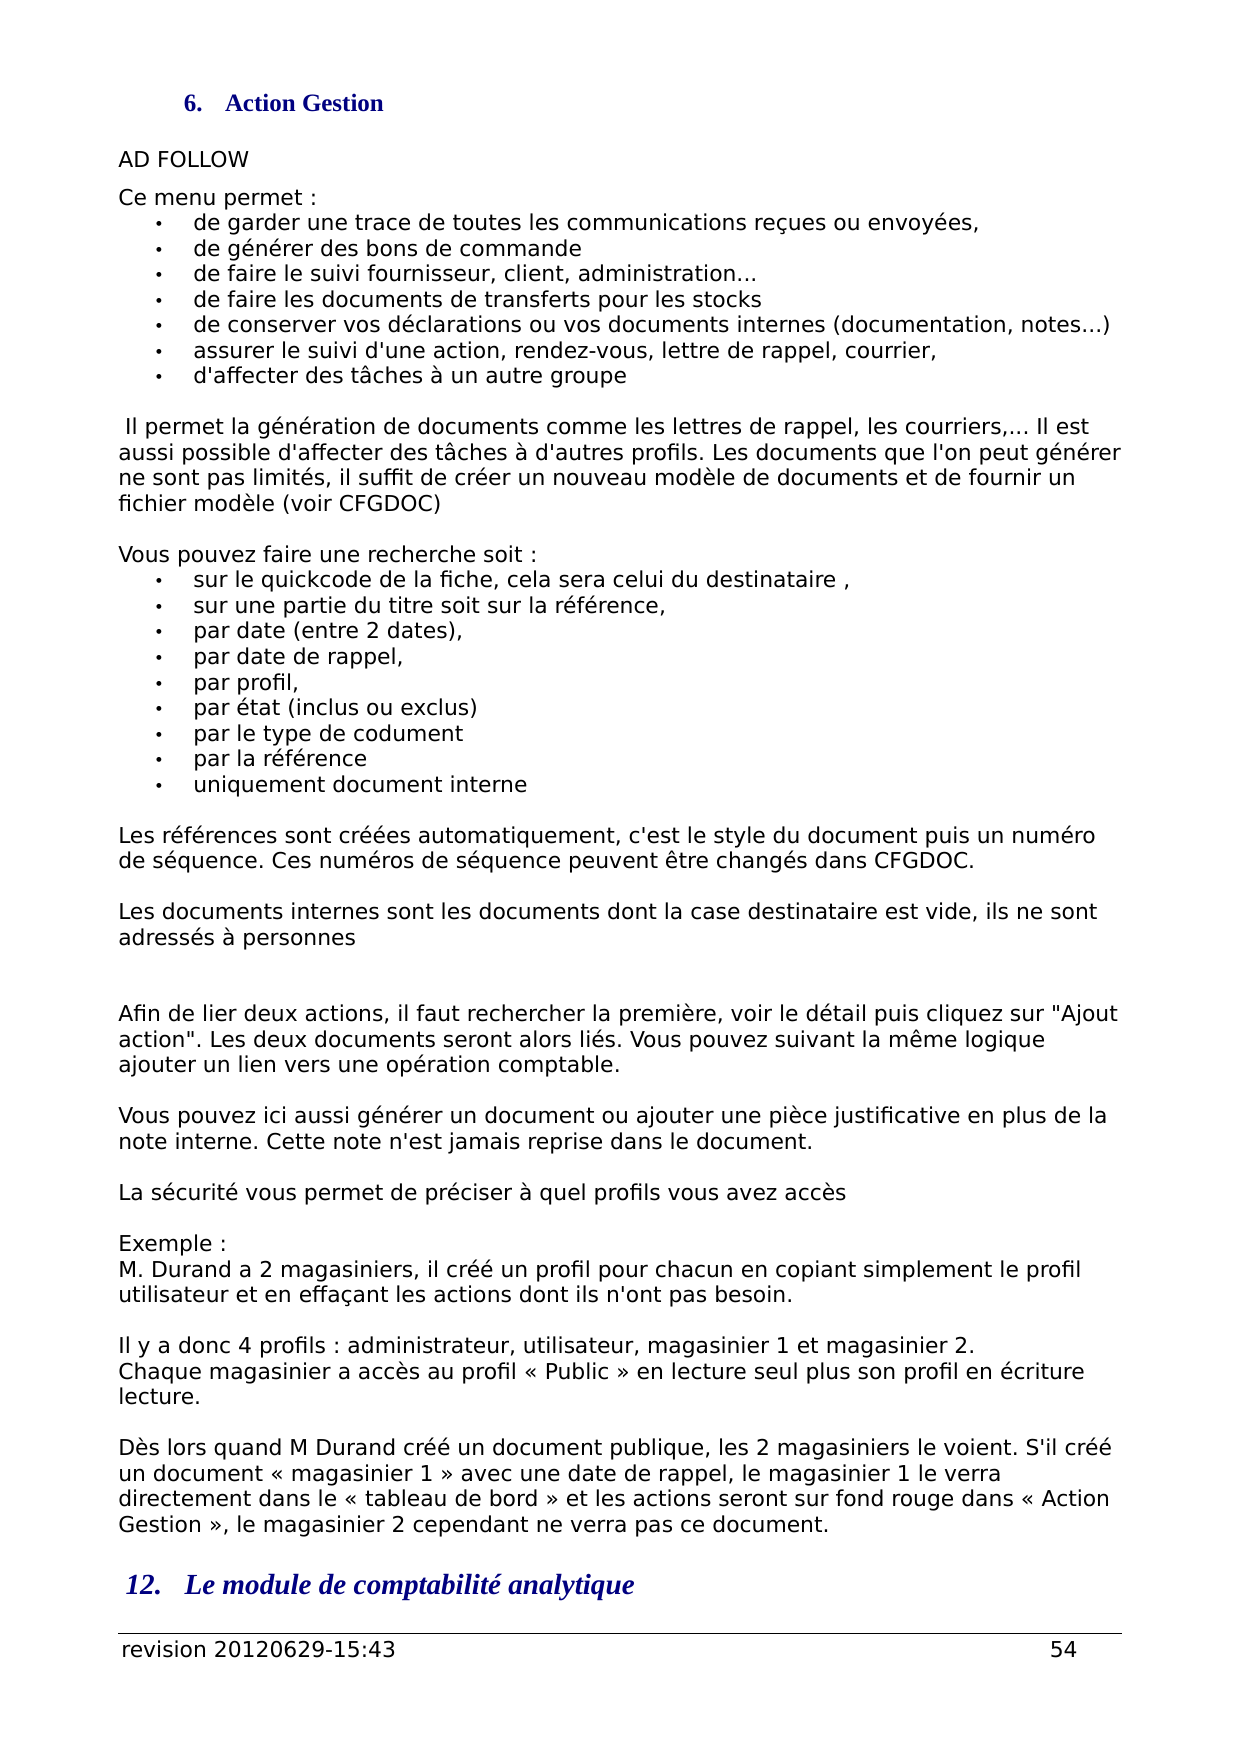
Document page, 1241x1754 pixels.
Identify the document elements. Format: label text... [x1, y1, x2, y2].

list par état (inclus ou exclus) [156, 695, 1122, 721]
text Exemple : [118, 1231, 1122, 1257]
list par le type de codument [156, 721, 1122, 746]
text Vous pouvez faire une recherche soit : [118, 542, 1122, 568]
text Les documents internes sont les documents dont la case destinataire est vide, ils ne sont adressés à personnes [118, 899, 1122, 950]
list uniquement document interne [156, 772, 1122, 797]
list par la référence [156, 746, 1122, 772]
list de générer des bons de commande [156, 236, 1122, 261]
list sur le quickcode de la fiche, cela sera celui du destinataire , [156, 568, 1122, 593]
subtitle Action Gestion [177, 88, 1122, 117]
text Il y a donc 4 profils : administrateur, utilisateur, magasinier 1 et magasinier 2. [118, 1333, 1122, 1359]
subtitle Le module de comptabilité analytique [118, 1567, 1122, 1600]
text Chaque magasinier a accès au profil « Public » en lecture seul plus son profil en écriture lecture. [118, 1359, 1122, 1410]
list de conserver vos déclarations ou vos documents internes (documentation, notes...) [156, 312, 1122, 338]
text M. Durand a 2 magasiniers, il créé un profil pour chacun en copiant simplement le profil utilisateur et en effaçant les actions dont ils n'ont pas besoin. [118, 1257, 1122, 1308]
text Ce menu permet : [118, 185, 1122, 210]
text La sécurité vous permet de préciser à quel profils vous avez accès [118, 1180, 1122, 1206]
list de garder une trace de toutes les communications reçues ou envoyées, [156, 210, 1122, 236]
text Vous pouvez ici aussi générer un document ou ajouter une pièce justificative en plus de la note interne. Cette note n'est jamais reprise dans le document. [118, 1103, 1122, 1154]
text Dès lors quand M Durand créé un document publique, les 2 magasiniers le voient. S'il créé un document « magasinier 1 » avec une date de rappel, le magasinier 1 le verra directement dans le « tableau de bord » et les actions seront sur fond rouge dans « Action Gestion », le magasinier 2 cependant ne verra pas ce document. [118, 1435, 1122, 1537]
text AD FOLLOW [118, 147, 1122, 172]
text Il permet la génération de documents comme les lettres de rappel, les courriers,... Il est aussi possible d'affecter des tâches à d'autres profils. Les documents que l'on peut générer ne sont pas limités, il suffit de créer un nouveau modèle de documents et de fournir un fichier modèle (voir CFGDOC) [118, 414, 1122, 517]
list par date de rappel, [156, 644, 1122, 670]
text Afin de lier deux actions, il faut rechercher la première, voir le détail puis cliquez sur "Ajout action". Les deux documents seront alors liés. Vous pouvez suivant la même logique ajouter un lien vers une opération comptable. [118, 1001, 1122, 1078]
list de faire le suivi fournisseur, client, administration... [156, 261, 1122, 287]
list par date (entre 2 dates), [156, 619, 1122, 644]
list de faire les documents de transferts pour les stocks [156, 287, 1122, 312]
list assurer le suivi d'une action, rendez-vous, lettre de rappel, courrier, [156, 338, 1122, 363]
text Les références sont créées automatiquement, c'est le style du document puis un numéro de séquence. Ces numéros de séquence peuvent être changés dans CFGDOC. [118, 823, 1122, 874]
list d'affecter des tâches à un autre groupe [156, 363, 1122, 389]
list par profil, [156, 670, 1122, 695]
list sur une partie du titre soit sur la référence, [156, 593, 1122, 619]
